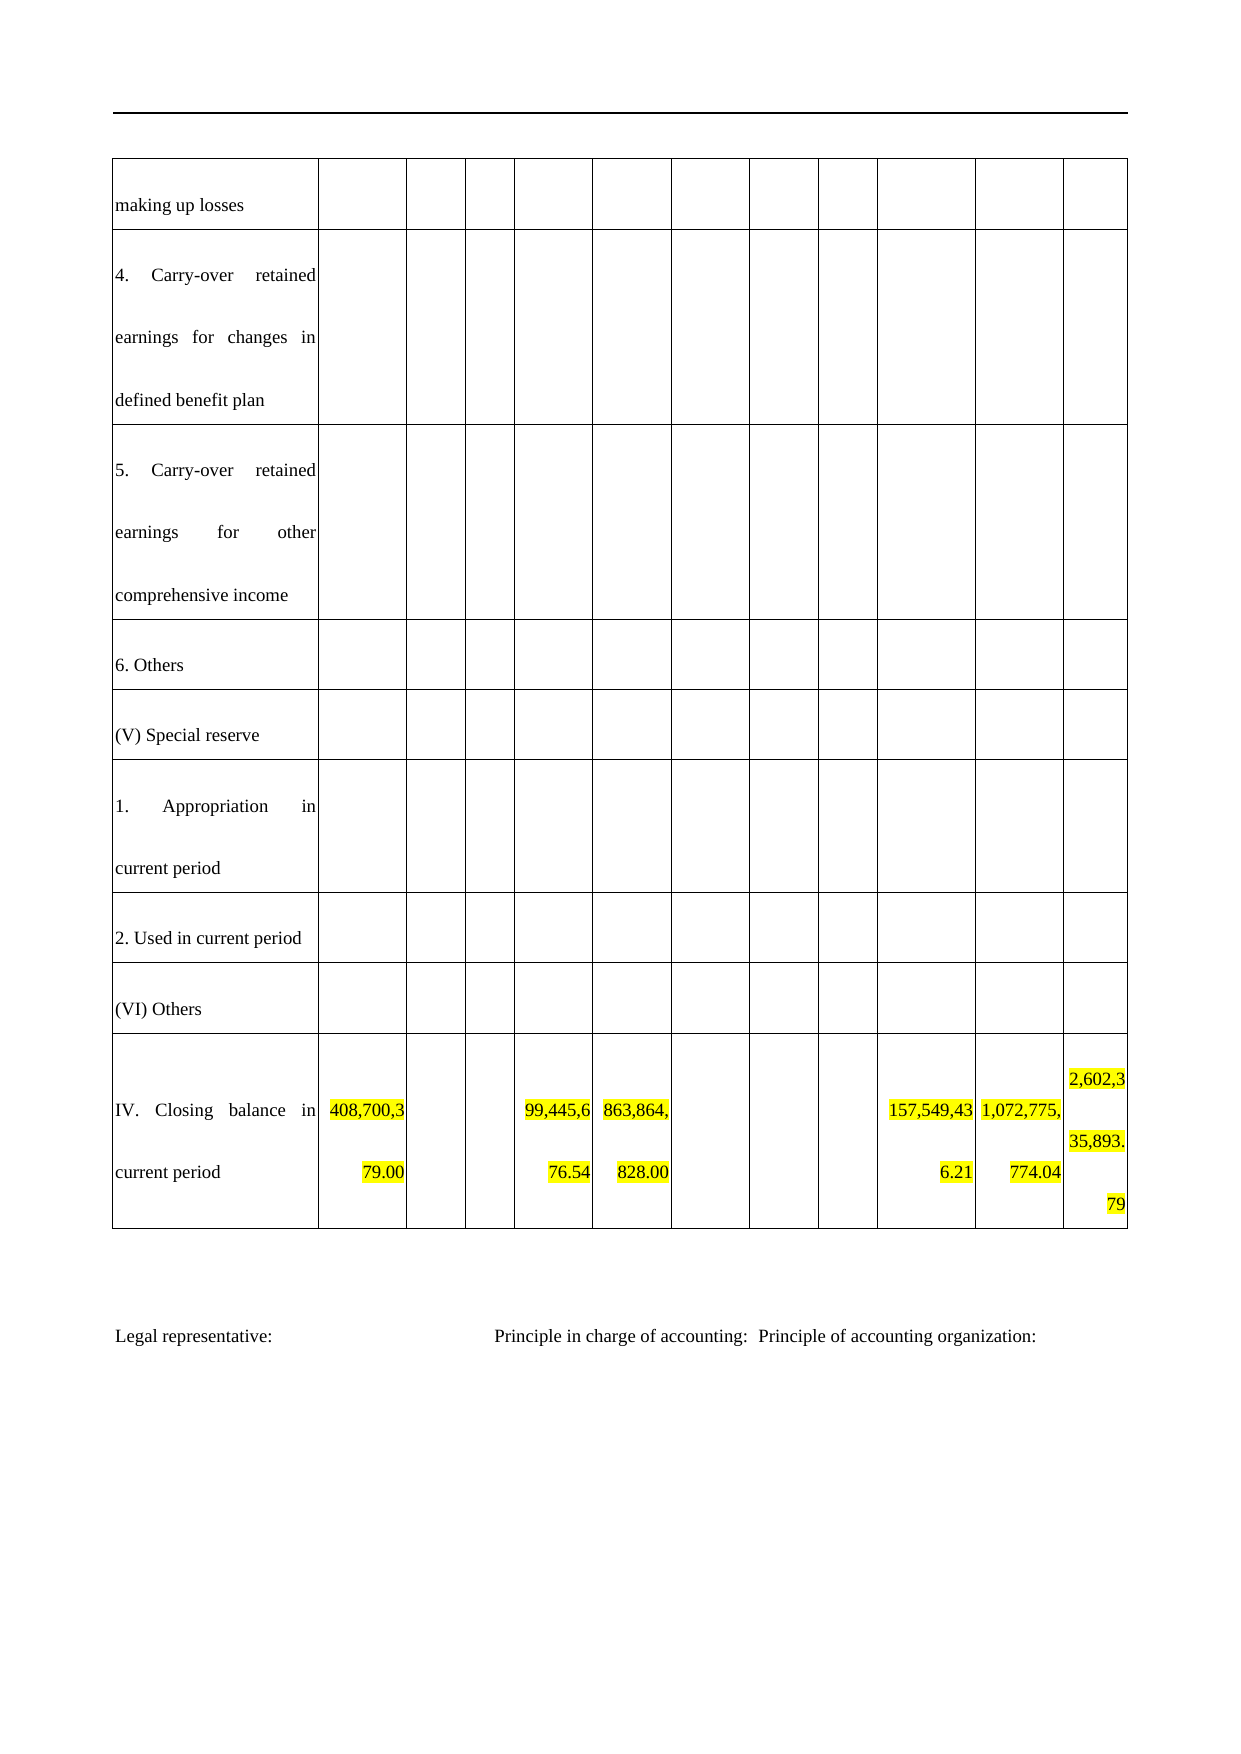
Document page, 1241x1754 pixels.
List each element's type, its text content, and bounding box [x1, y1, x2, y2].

table_cell [466, 963, 514, 1032]
table_cell [515, 760, 592, 892]
table_cell [466, 230, 514, 424]
table_cell [515, 963, 592, 1032]
table_cell [819, 760, 877, 892]
table_cell [407, 1034, 465, 1228]
table_cell [407, 893, 465, 962]
table_cell [976, 425, 1063, 619]
table_cell [750, 963, 818, 1032]
table_cell [819, 1034, 877, 1228]
table_cell [750, 893, 818, 962]
table_cell [593, 893, 671, 962]
table_cell 2,602,335,893.79 [1064, 1034, 1127, 1228]
table_cell [319, 963, 406, 1032]
table_cell [672, 230, 749, 424]
table_cell IV. Closing balance in current period [113, 1034, 318, 1228]
table_cell [976, 963, 1063, 1032]
table_cell 5. Carry-over retained earnings for other comprehensive income [113, 425, 318, 619]
table_cell [819, 230, 877, 424]
table_cell 863,864,828.00 [593, 1034, 671, 1228]
table_cell [750, 230, 818, 424]
table_cell [466, 1034, 514, 1228]
table_cell [1064, 760, 1127, 892]
table_cell [819, 963, 877, 1032]
table_cell 99,445,676.54 [515, 1034, 592, 1228]
table_cell [672, 760, 749, 892]
table_cell [515, 159, 592, 228]
table_cell [407, 963, 465, 1032]
table_cell [672, 159, 749, 228]
table_cell [750, 690, 818, 759]
table_cell [593, 760, 671, 892]
table_cell [319, 425, 406, 619]
table_cell [407, 230, 465, 424]
table_cell [593, 230, 671, 424]
table_cell [750, 159, 818, 228]
table_cell [750, 760, 818, 892]
table_header Principle of accounting organization: [756, 1291, 1128, 1364]
table_cell [407, 159, 465, 228]
table_cell [466, 690, 514, 759]
table_cell [319, 159, 406, 228]
table_cell [878, 159, 975, 228]
table_cell [407, 425, 465, 619]
table_cell [466, 620, 514, 689]
table_cell [466, 425, 514, 619]
table_cell [1064, 425, 1127, 619]
table_cell [1064, 893, 1127, 962]
table_cell [466, 159, 514, 228]
table_cell [1064, 690, 1127, 759]
table_cell [466, 893, 514, 962]
table_cell [319, 690, 406, 759]
table_cell [878, 893, 975, 962]
table_cell [976, 620, 1063, 689]
table_cell 6. Others [113, 620, 318, 689]
table_cell [976, 230, 1063, 424]
table_cell [672, 963, 749, 1032]
table_cell [515, 690, 592, 759]
table_cell [878, 230, 975, 424]
table_cell [593, 620, 671, 689]
table_cell [878, 425, 975, 619]
table_cell [319, 620, 406, 689]
table_cell [593, 159, 671, 228]
table_cell (V) Special reserve [113, 690, 318, 759]
table_cell [819, 620, 877, 689]
table_cell [976, 893, 1063, 962]
table_cell 408,700,379.00 [319, 1034, 406, 1228]
table_cell [672, 425, 749, 619]
table_header Legal representative: [113, 1291, 487, 1364]
table_cell [1064, 159, 1127, 228]
table_cell [672, 893, 749, 962]
table_cell [593, 690, 671, 759]
table_cell 1. Appropriation in current period [113, 760, 318, 892]
table_cell [515, 620, 592, 689]
table_cell [407, 620, 465, 689]
table_cell [515, 425, 592, 619]
table_cell [1064, 963, 1127, 1032]
table_cell [407, 760, 465, 892]
table_cell [319, 230, 406, 424]
table_cell [593, 963, 671, 1032]
table_cell [878, 620, 975, 689]
table_cell (VI) Others [113, 963, 318, 1032]
table_cell [515, 230, 592, 424]
table_cell [1064, 620, 1127, 689]
table_cell [819, 425, 877, 619]
table_header Principle in charge of accounting: [487, 1291, 756, 1364]
table_cell [750, 1034, 818, 1228]
table_cell 1,072,775,774.04 [976, 1034, 1063, 1228]
table_cell [878, 760, 975, 892]
table_cell 4. Carry-over retained earnings for changes in defined benefit plan [113, 230, 318, 424]
table_cell [750, 425, 818, 619]
table_cell [407, 690, 465, 759]
table_cell [750, 620, 818, 689]
table_cell [515, 893, 592, 962]
table_cell making up losses [113, 159, 318, 228]
table_cell 2. Used in current period [113, 893, 318, 962]
table_cell [976, 159, 1063, 228]
table_cell [593, 425, 671, 619]
table_cell [878, 690, 975, 759]
table_cell [878, 963, 975, 1032]
table_cell [976, 690, 1063, 759]
table_cell [976, 760, 1063, 892]
table_cell [319, 760, 406, 892]
table_cell [466, 760, 514, 892]
table_cell [319, 893, 406, 962]
table_cell [672, 690, 749, 759]
table_cell [819, 893, 877, 962]
table_cell [819, 159, 877, 228]
table_cell [672, 1034, 749, 1228]
table_cell [1064, 230, 1127, 424]
table_cell [819, 690, 877, 759]
table_cell [672, 620, 749, 689]
table_cell 157,549,436.21 [878, 1034, 975, 1228]
